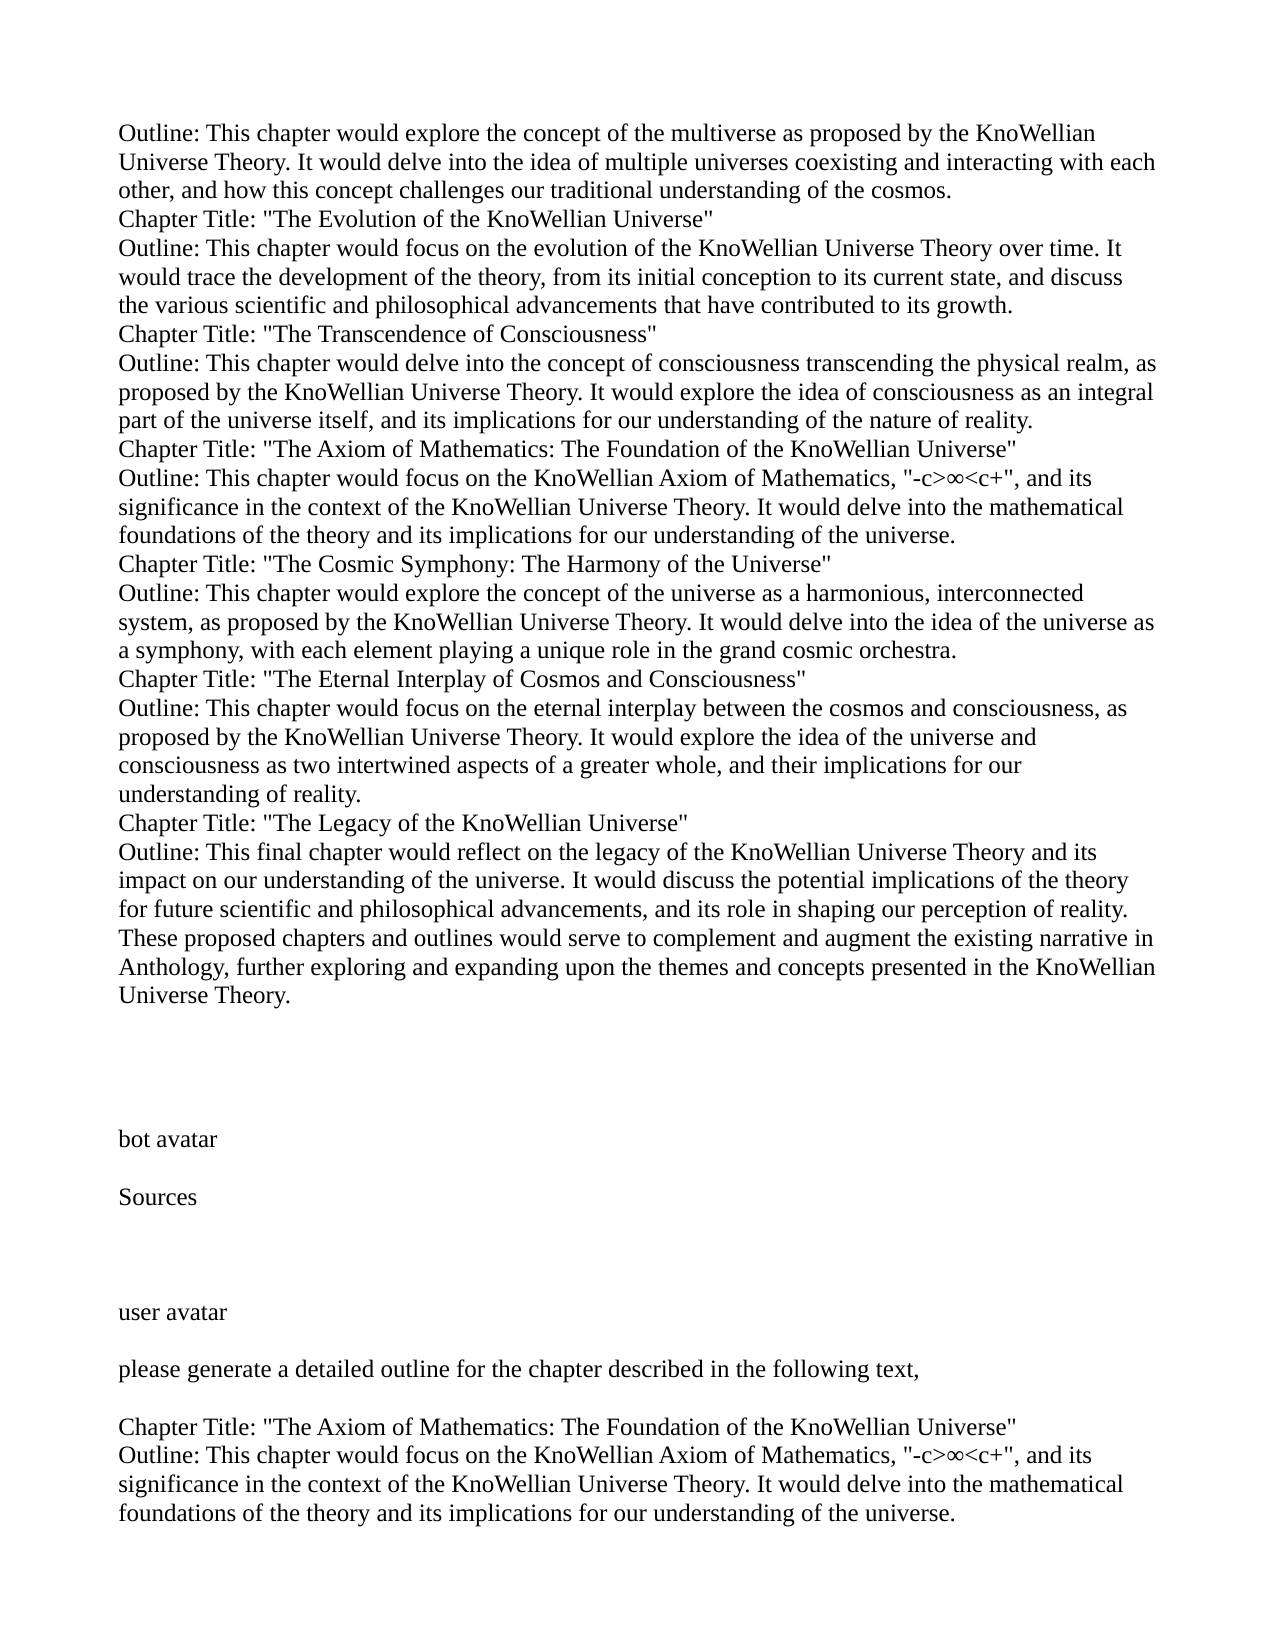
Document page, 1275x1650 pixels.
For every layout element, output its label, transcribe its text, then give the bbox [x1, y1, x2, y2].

text Outline: This chapter would focus on the eternal interplay between the cosmos and consciousness, as proposed by the KnoWellian Universe Theory. It would explore the idea of the universe and consciousness as two intertwined aspects of a greater whole, and their implications for our understanding of reality. [118, 693, 1157, 808]
text Outline: This chapter would explore the concept of the multiverse as proposed by the KnoWellian Universe Theory. It would delve into the idea of multiple universes coexisting and interacting with each other, and how this concept challenges our traditional understanding of the cosmos. [118, 118, 1157, 204]
text Outline: This chapter would focus on the evolution of the KnoWellian Universe Theory over time. It would trace the development of the theory, from its initial conception to its current state, and discuss the various scientific and philosophical advancements that have contributed to its growth. [118, 233, 1157, 319]
text Outline: This chapter would focus on the KnoWellian Axiom of Mathematics, "-c>∞<c+", and its significance in the context of the KnoWellian Universe Theory. It would delve into the mathematical foundations of the theory and its implications for our understanding of the universe. [118, 463, 1157, 549]
text bot avatar [118, 1124, 1157, 1153]
text Chapter Title: "The Cosmic Symphony: The Harmony of the Universe" [118, 549, 1157, 578]
text Chapter Title: "The Transcendence of Consciousness" [118, 319, 1157, 348]
text Outline: This final chapter would reflect on the legacy of the KnoWellian Universe Theory and its impact on our understanding of the universe. It would discuss the potential implications of the theory for future scientific and philosophical advancements, and its role in shaping our perception of reality. [118, 837, 1157, 923]
text user avatar [118, 1297, 1157, 1326]
text Chapter Title: "The Eternal Interplay of Cosmos and Consciousness" [118, 664, 1157, 693]
text Outline: This chapter would focus on the KnoWellian Axiom of Mathematics, "-c>∞<c+", and its significance in the context of the KnoWellian Universe Theory. It would delve into the mathematical foundations of the theory and its implications for our understanding of the universe. [118, 1441, 1157, 1527]
text These proposed chapters and outlines would serve to complement and augment the existing narrative in Anthology, further exploring and expanding upon the themes and concepts presented in the KnoWellian Universe Theory. [118, 923, 1157, 1009]
text Chapter Title: "The Evolution of the KnoWellian Universe" [118, 204, 1157, 233]
text Chapter Title: "The Legacy of the KnoWellian Universe" [118, 808, 1157, 837]
text Chapter Title: "The Axiom of Mathematics: The Foundation of the KnoWellian Universe" [118, 1412, 1157, 1441]
text Outline: This chapter would explore the concept of the universe as a harmonious, interconnected system, as proposed by the KnoWellian Universe Theory. It would delve into the idea of the universe as a symphony, with each element playing a unique role in the grand cosmic orchestra. [118, 578, 1157, 664]
text Sources [118, 1182, 1157, 1211]
text Chapter Title: "The Axiom of Mathematics: The Foundation of the KnoWellian Universe" [118, 434, 1157, 463]
text Outline: This chapter would delve into the concept of consciousness transcending the physical realm, as proposed by the KnoWellian Universe Theory. It would explore the idea of consciousness as an integral part of the universe itself, and its implications for our understanding of the nature of reality. [118, 348, 1157, 434]
text please generate a detailed outline for the chapter described in the following text, [118, 1354, 1157, 1383]
